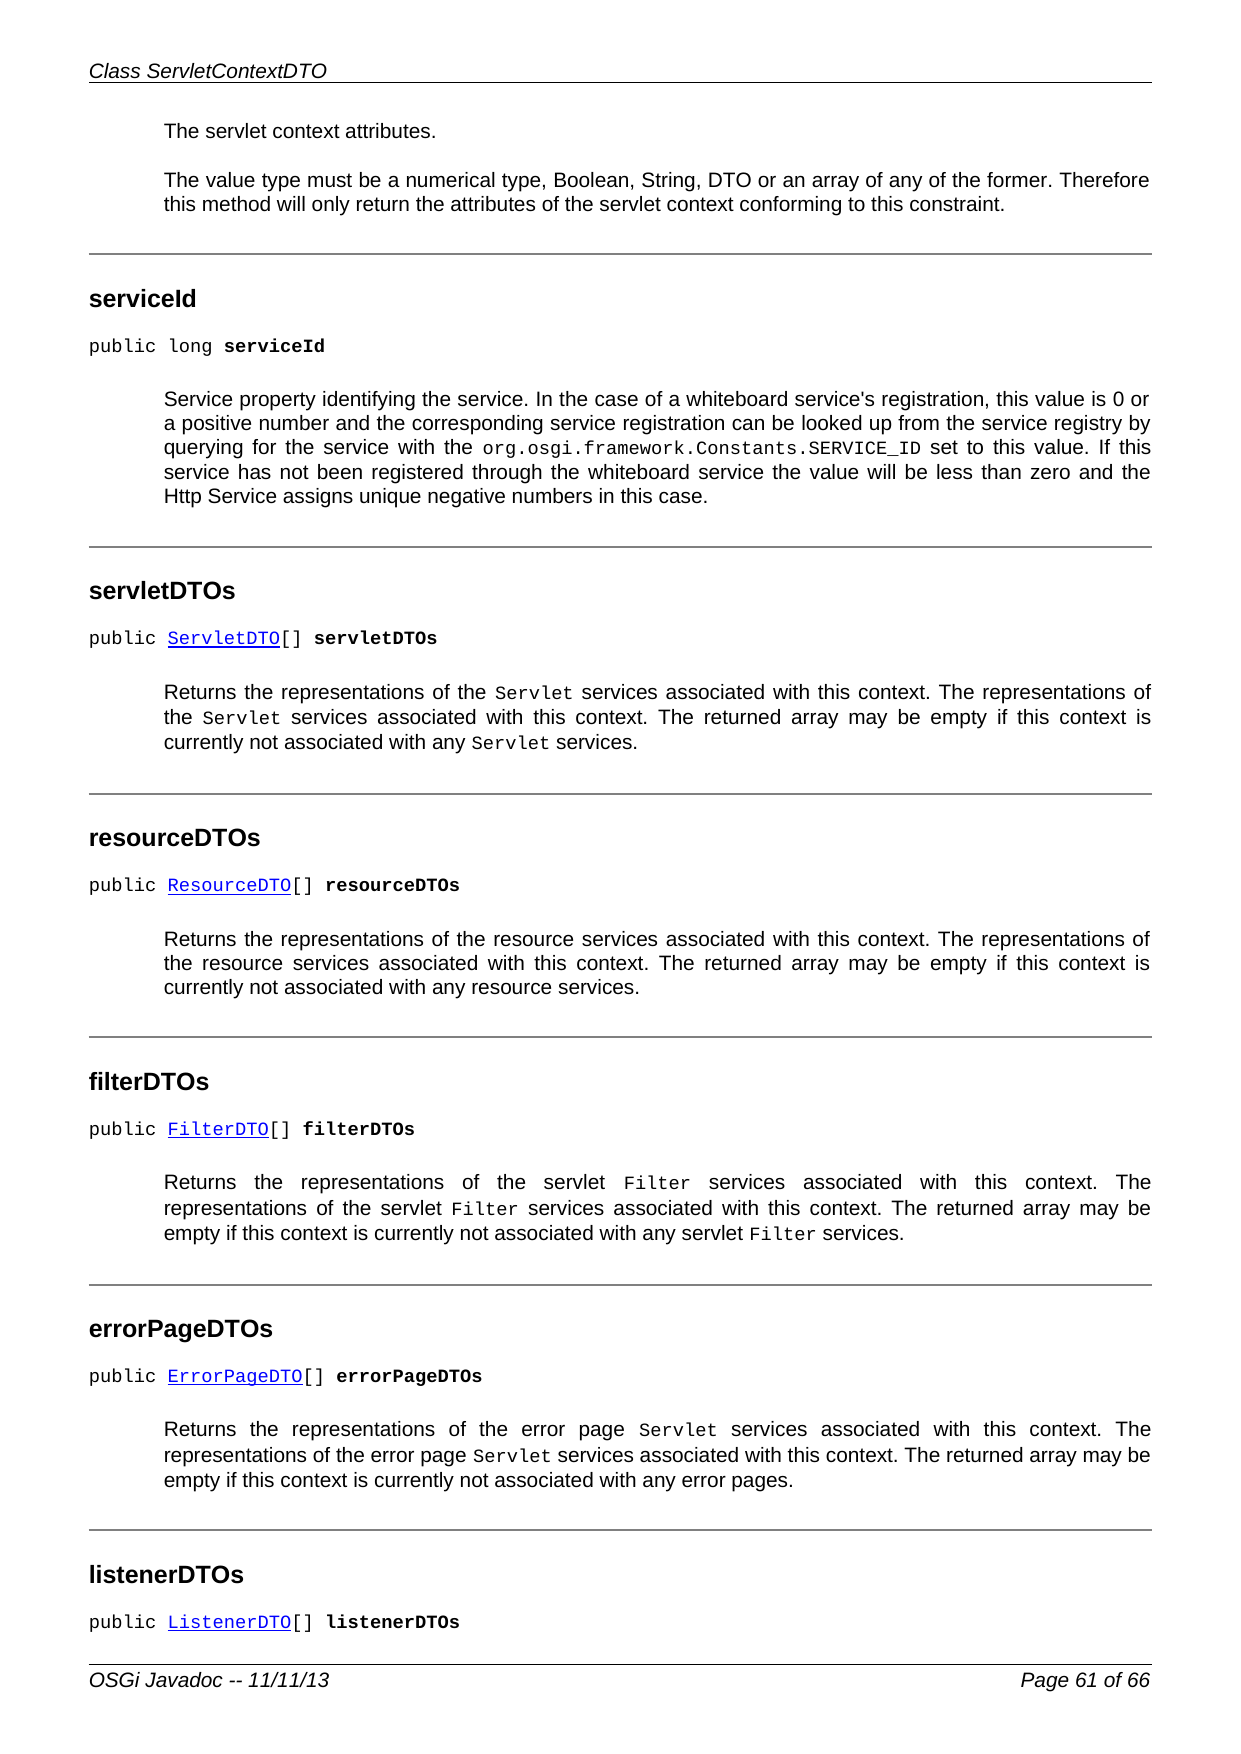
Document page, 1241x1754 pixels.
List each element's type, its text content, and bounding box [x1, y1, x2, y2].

text Returns the representations of the resource services associated with this context. The representations of the resource services associated with this context. The returned array may be empty if this context is currently not associated with any resource services. [163, 927, 1152, 998]
subtitle errorPageDTOs [88, 1314, 1152, 1343]
subtitle listenerDTOs [88, 1560, 1152, 1589]
text public ErrorPageDTO[] errorPageDTOs [88, 1367, 1152, 1388]
subtitle servletDTOs [88, 576, 1152, 605]
subtitle resourceDTOs [88, 823, 1152, 852]
text public FilterDTO[] filterDTOs [88, 1120, 1152, 1141]
subtitle serviceId [88, 283, 1152, 312]
subtitle filterDTOs [88, 1067, 1152, 1096]
text public ResourceDTO[] resourceDTOs [88, 876, 1152, 897]
text public long serviceId [88, 336, 1152, 358]
text Returns the representations of the error page Servlet services associated with this context. The representations of the error page Servlet services associated with this context. The returned array may be empty if this context is currently not associated with any error pages. [163, 1417, 1152, 1492]
text The servlet context attributes. [163, 118, 1152, 142]
text public ServletDTO[] servletDTOs [88, 629, 1152, 650]
text Returns the representations of the servlet Filter services associated with this context. The representations of the servlet Filter services associated with this context. The returned array may be empty if this context is currently not associated with any servlet Filter services. [163, 1170, 1152, 1246]
text The value type must be a numerical type, Boolean, String, DTO or an array of any of the former. Therefore this method will only return the attributes of the servlet context conforming to this constraint. [163, 167, 1152, 215]
text Service property identifying the service. In the case of a whiteboard service's registration, this value is 0 or a positive number and the corresponding service registration can be looked up from the service registry by querying for the service with the org.osgi.framework.Constants.SERVICE_ID set to this value. If this service has not been registered through the whiteboard service the value will be less than zero and the Http Service assigns unique negative numbers in this case. [163, 387, 1152, 508]
text Returns the representations of the Servlet services associated with this context. The representations of the Servlet services associated with this context. The returned array may be empty if this context is currently not associated with any Servlet services. [163, 679, 1152, 755]
text public ListenerDTO[] listenerDTOs [88, 1613, 1152, 1634]
